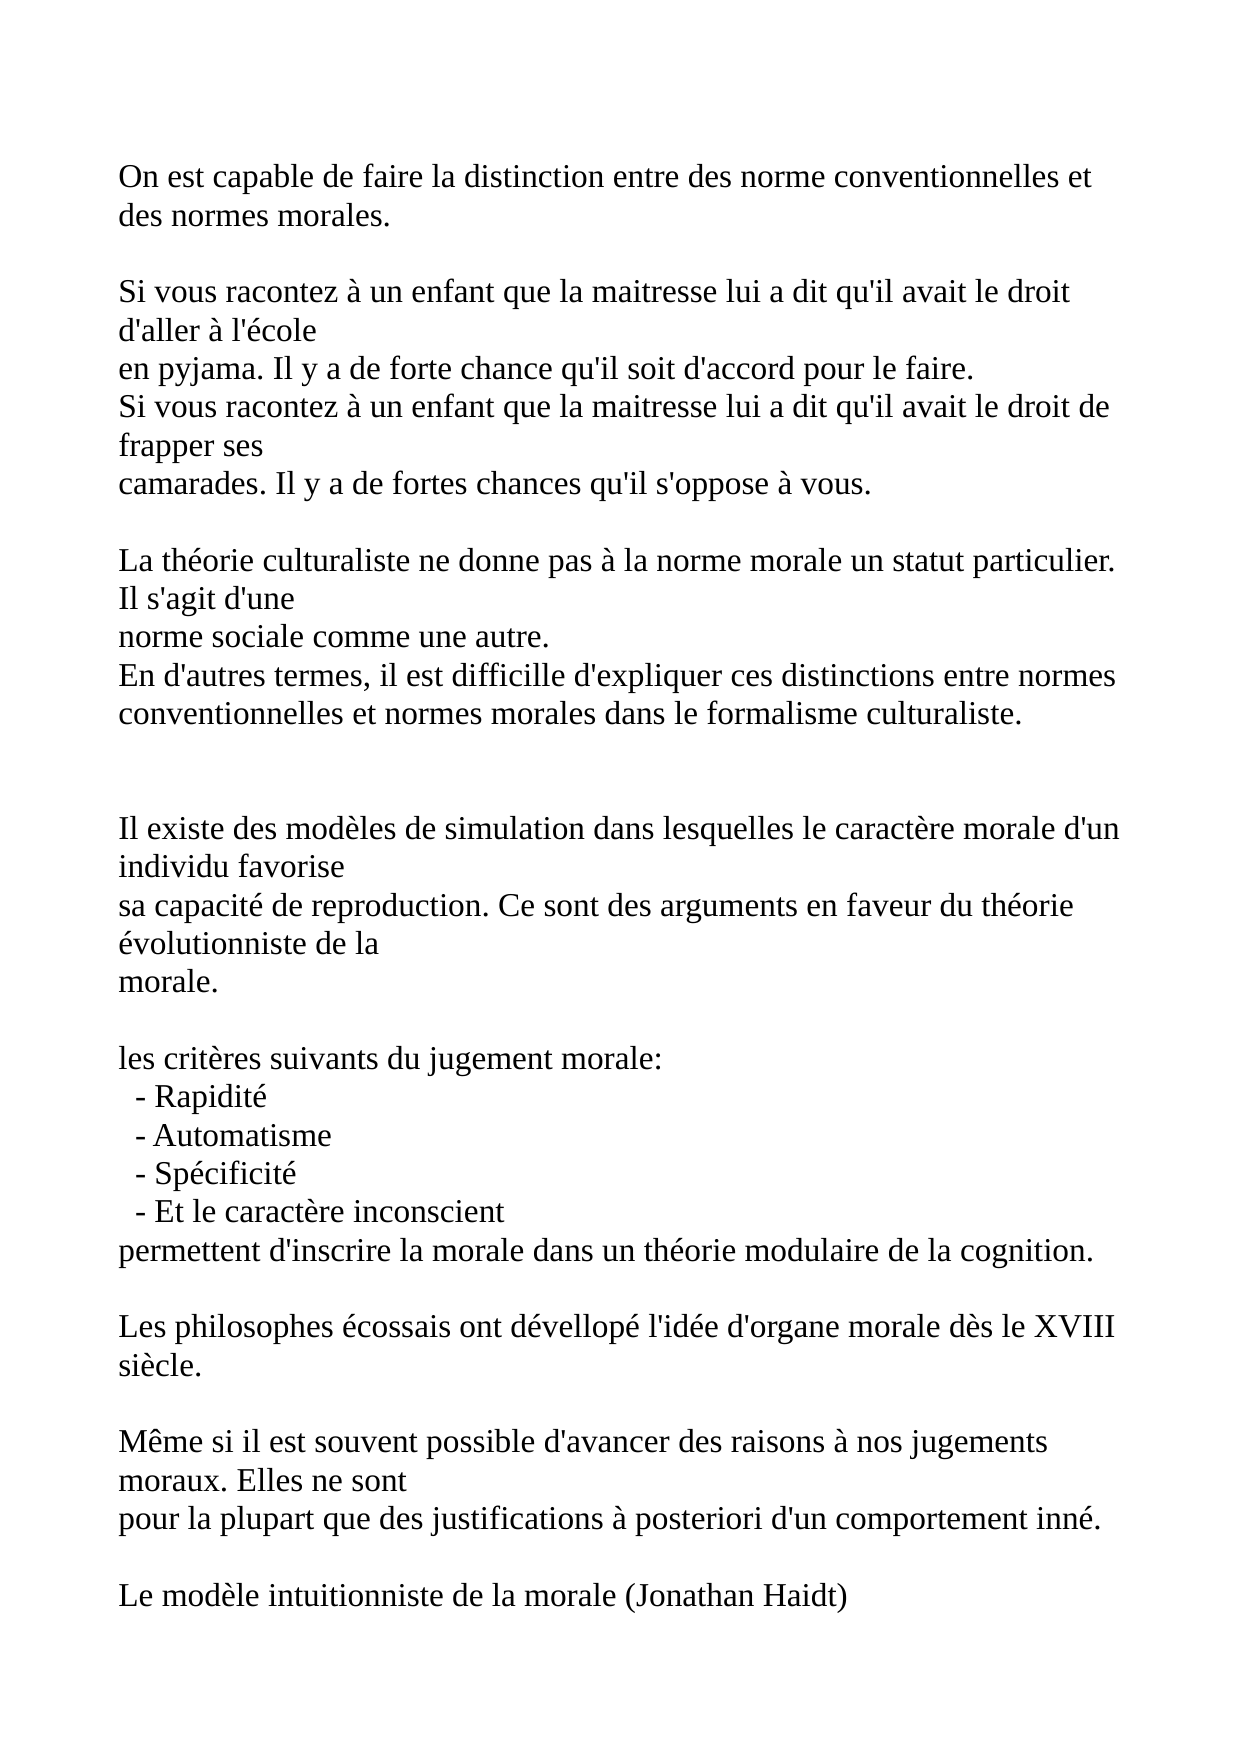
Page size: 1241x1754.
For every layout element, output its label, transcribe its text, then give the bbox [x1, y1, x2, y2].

text morale. [118, 961, 1122, 1000]
text camarades. Il y a de fortes chances qu'il s'oppose à vous. [118, 463, 1122, 501]
text sa capacité de reproduction. Ce sont des arguments en faveur du théorie évolutionniste de la [118, 885, 1122, 961]
text Si vous racontez à un enfant que la maitresse lui a dit qu'il avait le droit d'aller à l'école [118, 271, 1122, 348]
text permettent d'inscrire la morale dans un théorie modulaire de la cognition. [118, 1230, 1122, 1268]
text En d'autres termes, il est difficille d'expliquer ces distinctions entre normes [118, 655, 1122, 693]
text conventionnelles et normes morales dans le formalisme culturaliste. [118, 693, 1122, 731]
text en pyjama. Il y a de forte chance qu'il soit d'accord pour le faire. [118, 348, 1122, 386]
text Si vous racontez à un enfant que la maitresse lui a dit qu'il avait le droit de frapper ses [118, 386, 1122, 463]
text La théorie culturaliste ne donne pas à la norme morale un statut particulier. Il s'agit d'une [118, 540, 1122, 616]
text Le modèle intuitionniste de la morale (Jonathan Haidt) [118, 1575, 1122, 1613]
text On est capable de faire la distinction entre des norme conventionnelles et des normes morales. [118, 156, 1122, 233]
text pour la plupart que des justifications à posteriori d'un comportement inné. [118, 1498, 1122, 1536]
text - Et le caractère inconscient [118, 1191, 1122, 1230]
text - Automatisme [118, 1115, 1122, 1153]
text norme sociale comme une autre. [118, 616, 1122, 655]
text Même si il est souvent possible d'avancer des raisons à nos jugements moraux. Elles ne sont [118, 1421, 1122, 1498]
text les critères suivants du jugement morale: [118, 1038, 1122, 1076]
text - Spécificité [118, 1153, 1122, 1191]
text - Rapidité [118, 1076, 1122, 1115]
text Les philosophes écossais ont dévellopé l'idée d'organe morale dès le XVIII siècle. [118, 1306, 1122, 1383]
text Il existe des modèles de simulation dans lesquelles le caractère morale d'un individu favorise [118, 808, 1122, 885]
